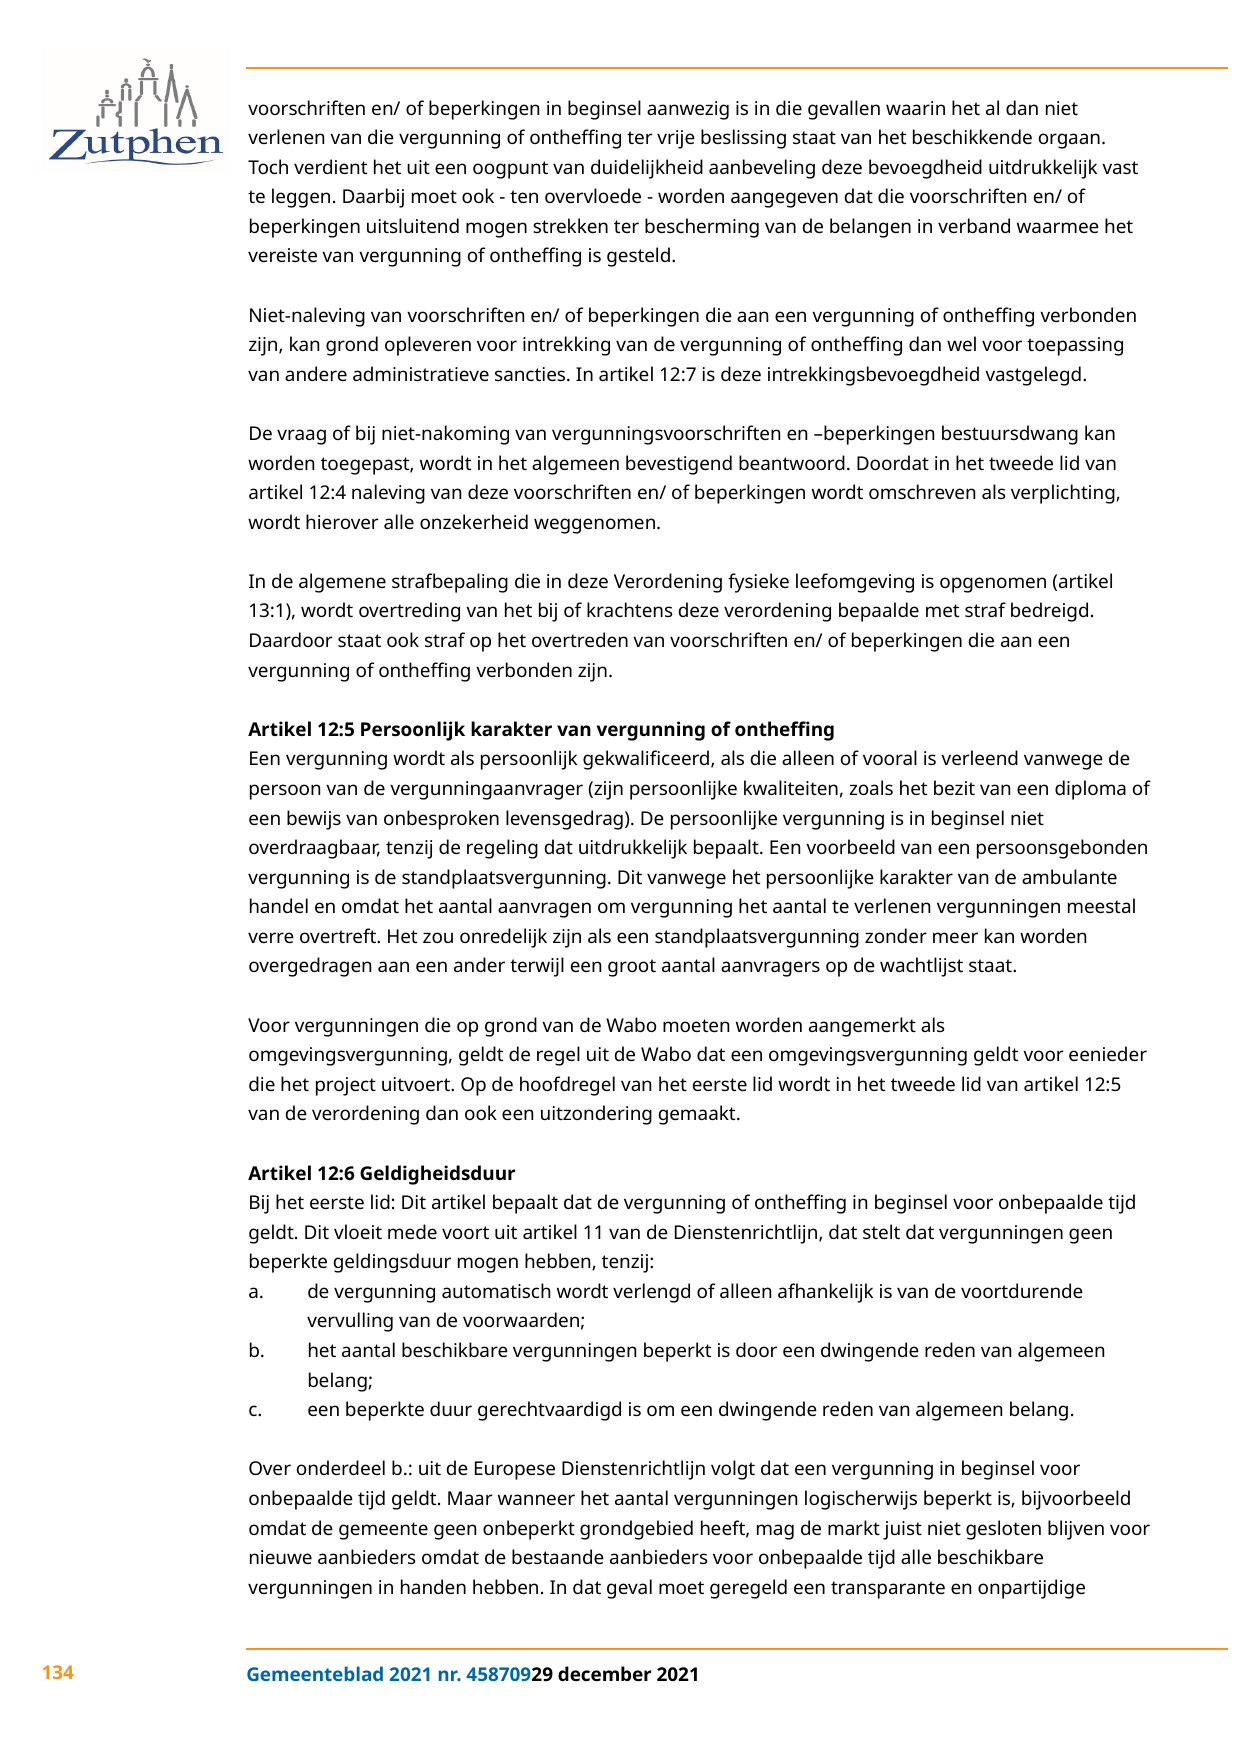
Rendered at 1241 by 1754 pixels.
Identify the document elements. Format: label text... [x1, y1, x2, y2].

text Artikel 12:5 Persoonlijk karakter van vergunning of ontheffing [248, 716, 1152, 742]
list de vergunning automatisch wordt verlengd of alleen afhankelijk is van de voortdurende vervulling van de voorwaarden; [248, 1278, 1152, 1333]
list een beperkte duur gerechtvaardigd is om een dwingende reden van algemeen belang. [248, 1396, 1152, 1422]
text Niet-naleving van voorschriften en/ of beperkingen die aan een vergunning of ontheffing verbonden zijn, kan grond opleveren voor intrekking van de vergunning of ontheffing dan wel voor toepassing van andere administratieve sancties. In artikel 12:7 is deze intrekkingsbevoegdheid vastgelegd. [248, 302, 1152, 387]
text Artikel 12:6 Geldigheidsduur [248, 1160, 1152, 1186]
text De vraag of bij niet-nakoming van vergunningsvoorschriften en –beperkingen bestuursdwang kan worden toegepast, wordt in het algemeen bevestigend beantwoord. Doordat in het tweede lid van artikel 12:4 naleving van deze voorschriften en/ of beperkingen wordt omschreven als verplichting, wordt hierover alle onzekerheid weggenomen. [248, 420, 1152, 535]
text Een vergunning wordt als persoonlijk gekwalificeerd, als die alleen of vooral is verleend vanwege de persoon van de vergunningaanvrager (zijn persoonlijke kwaliteiten, zoals het bezit van een diploma of een bewijs van onbesproken levensgedrag). De persoonlijke vergunning is in beginsel niet overdraagbaar, tenzij de regeling dat uitdrukkelijk bepaalt. Een voorbeeld van een persoonsgebonden vergunning is de standplaatsvergunning. Dit vanwege het persoonlijke karakter van de ambulante handel en omdat het aantal aanvragen om vergunning het aantal te verlenen vergunningen meestal verre overtreft. Het zou onredelijk zijn als een standplaatsvergunning zonder meer kan worden overgedragen aan een ander terwijl een groot aantal aanvragers op de wachtlijst staat. [248, 746, 1152, 978]
text In de algemene strafbepaling die in deze Verordening fysieke leefomgeving is opgenomen (artikel 13:1), wordt overtreding van het bij of krachtens deze verordening bepaalde met straf bedreigd. Daardoor staat ook straf op het overtreden van voorschriften en/ of beperkingen die aan een vergunning of ontheffing verbonden zijn. [248, 568, 1152, 683]
text Over onderdeel b.: uit de Europese Dienstenrichtlijn volgt dat een vergunning in beginsel voor onbepaalde tijd geldt. Maar wanneer het aantal vergunningen logischerwijs beperkt is, bijvoorbeeld omdat de gemeente geen onbeperkt grondgebied heeft, mag de markt juist niet gesloten blijven voor nieuwe aanbieders omdat de bestaande aanbieders voor onbepaalde tijd alle beschikbare vergunningen in handen hebben. In dat geval moet geregeld een transparante en onpartijdige [248, 1456, 1152, 1600]
list het aantal beschikbare vergunningen beperkt is door een dwingende reden van algemeen belang; [248, 1337, 1152, 1393]
text voorschriften en/ of beperkingen in beginsel aanwezig is in die gevallen waarin het al dan niet verlenen van die vergunning of ontheffing ter vrije beslissing staat van het beschikkende orgaan. Toch verdient het uit een oogpunt van duidelijkheid aanbeveling deze bevoegdheid uitdrukkelijk vast te leggen. Daarbij moet ook - ten overvloede - worden aangegeven dat die voorschriften en/ of beperkingen uitsluitend mogen strekken ter bescherming van de belangen in verband waarmee het vereiste van vergunning of ontheffing is gesteld. [248, 95, 1152, 268]
picture [41, 47, 231, 172]
text Voor vergunningen die op grond van de Wabo moeten worden aangemerkt als omgevingsvergunning, geldt de regel uit de Wabo dat een omgevingsvergunning geldt voor eenieder die het project uitvoert. Op de hoofdregel van het eerste lid wordt in het tweede lid van artikel 12:5 van de verordening dan ook een uitzondering gemaakt. [248, 1012, 1152, 1126]
text Bij het eerste lid: Dit artikel bepaalt dat de vergunning of ontheffing in beginsel voor onbepaalde tijd geldt. Dit vloeit mede voort uit artikel 11 van de Dienstenrichtlijn, dat stelt dat vergunningen geen beperkte geldingsduur mogen hebben, tenzij: [248, 1189, 1152, 1274]
